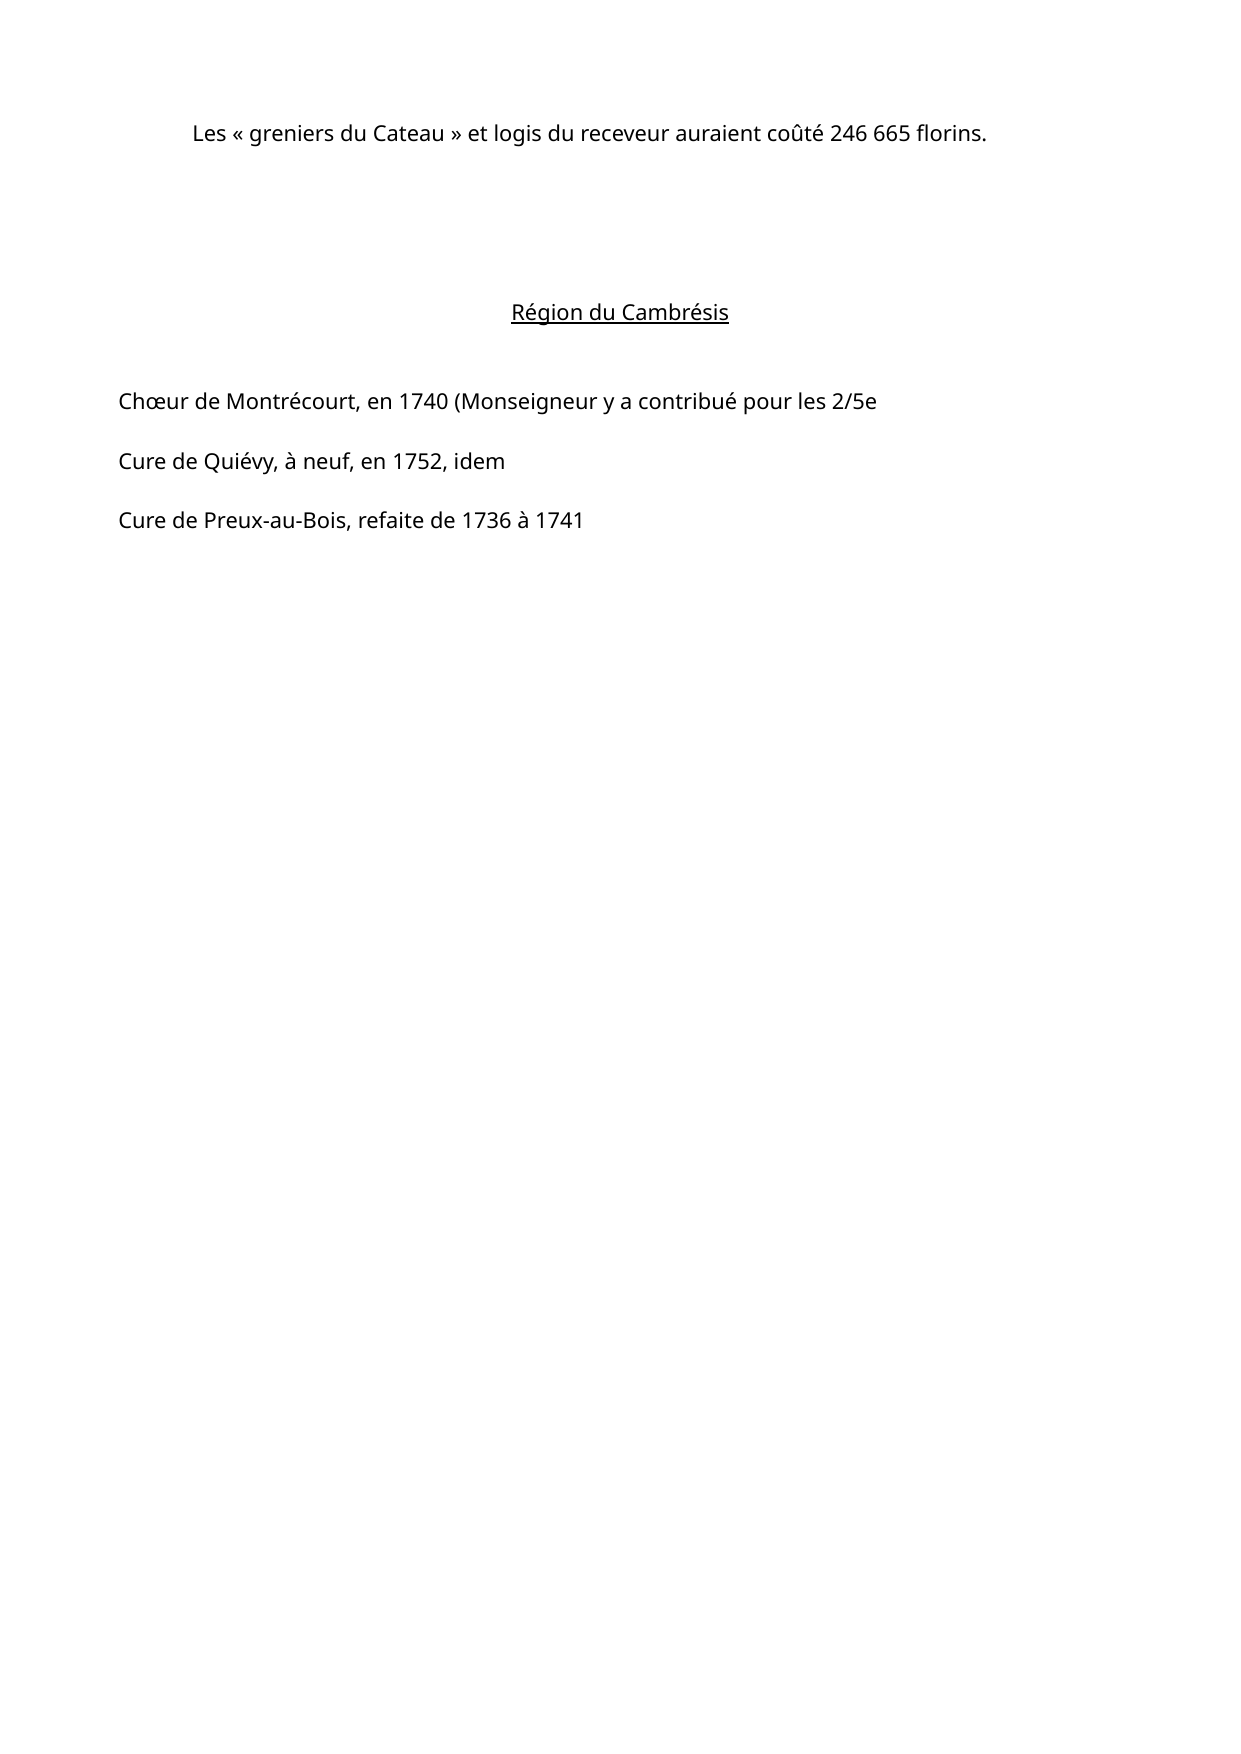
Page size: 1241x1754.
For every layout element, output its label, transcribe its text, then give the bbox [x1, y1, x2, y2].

text Les « greniers du Cateau » et logis du receveur auraient coûté 246 665 florins. [118, 118, 1122, 148]
text Région du Cambrésis [118, 297, 1122, 327]
text Cure de Quiévy, à neuf, en 1752, idem [118, 446, 1122, 476]
text Cure de Preux-au-Bois, refaite de 1736 à 1741 [118, 505, 1122, 535]
text Chœur de Montrécourt, en 1740 (Monseigneur y a contribué pour les 2/5e [118, 386, 1122, 416]
